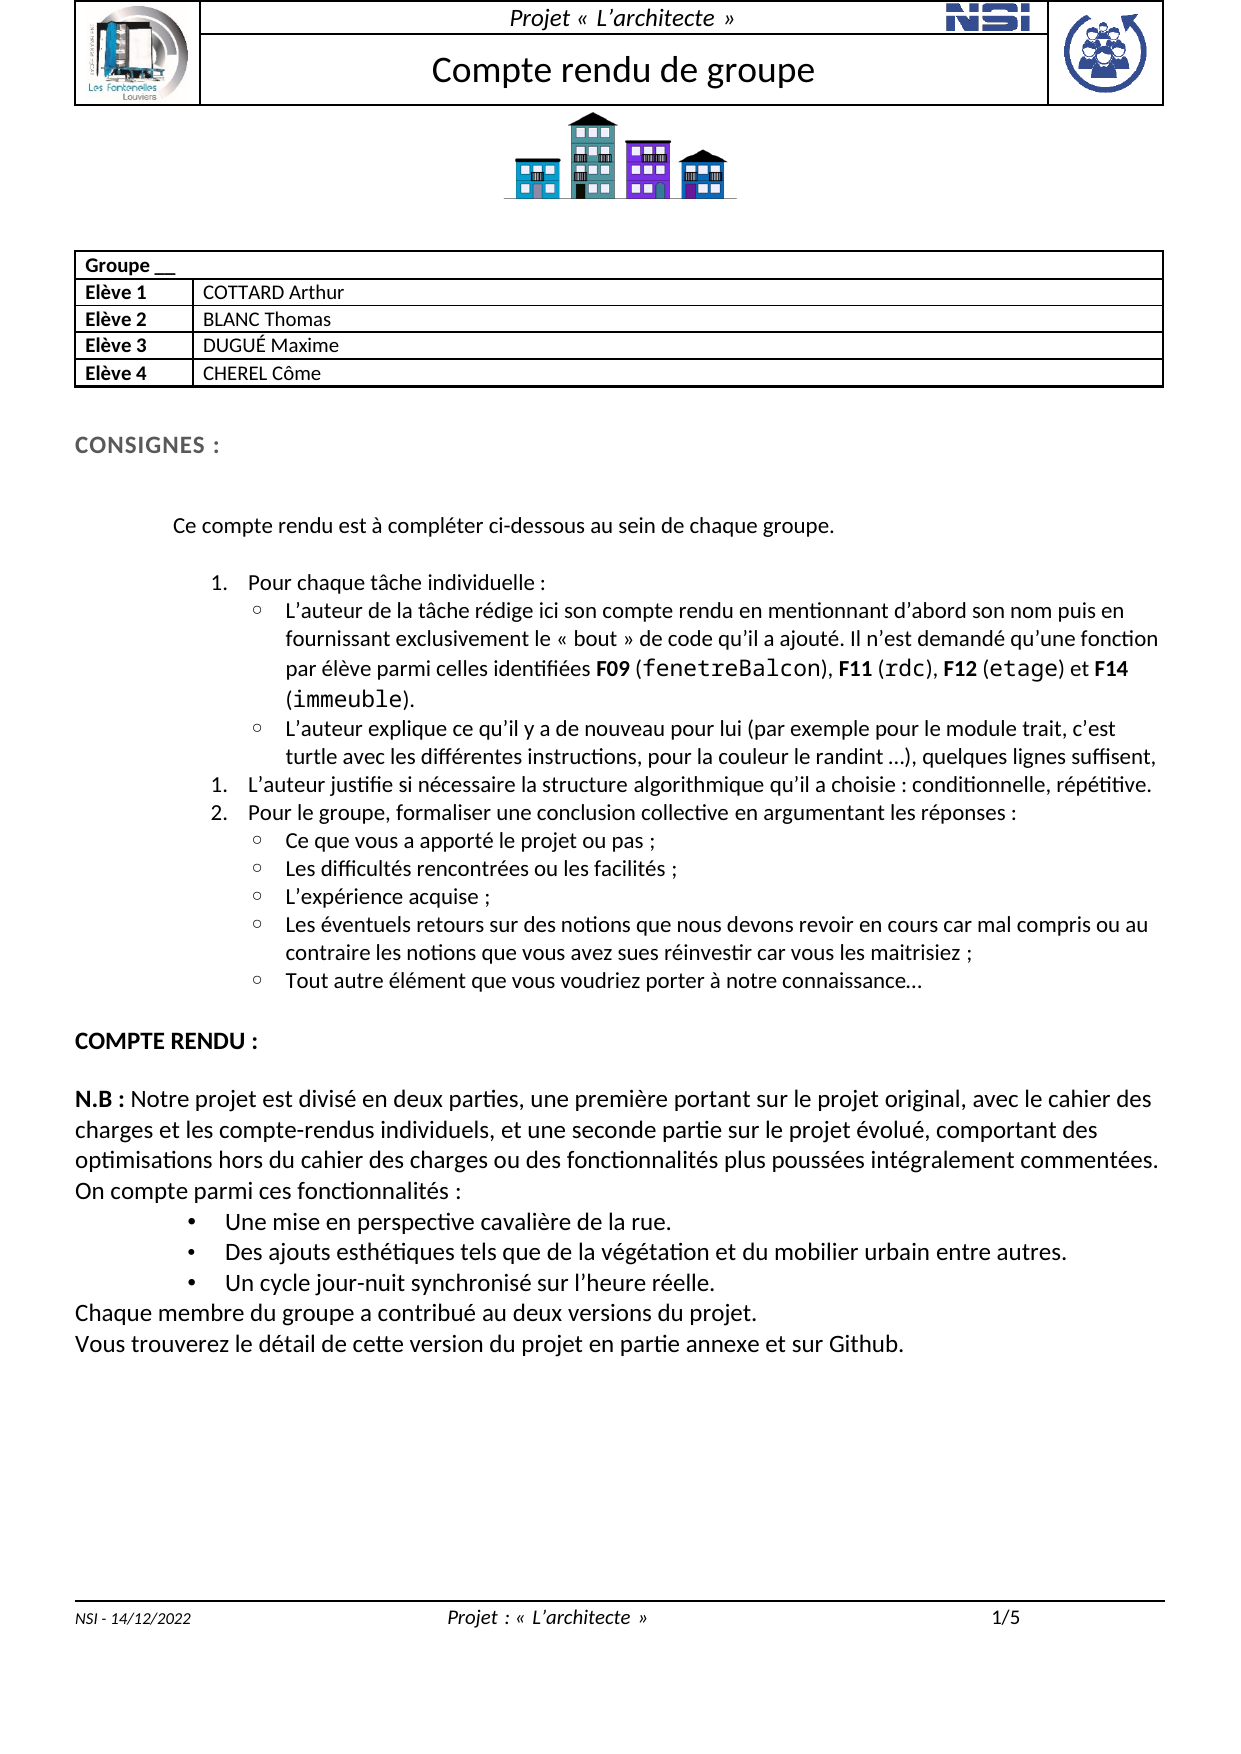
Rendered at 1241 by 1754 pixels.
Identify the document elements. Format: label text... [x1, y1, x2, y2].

picture [945, 2, 1031, 32]
picture [546, 166, 554, 173]
picture [534, 185, 541, 199]
list L’expérience acquise ; [248, 882, 1165, 910]
picture [1059, 7, 1151, 99]
table_cell CHEREL Côme [194, 360, 1162, 385]
list Pour chaque tâche individuelle : [210, 568, 1165, 596]
table_cell Compte rendu de groupe [201, 35, 1047, 104]
picture [546, 185, 554, 192]
table_cell Elève 3 [76, 333, 192, 358]
picture [503, 112, 737, 199]
list Ce que vous a apporté le projet ou pas ; [248, 826, 1165, 854]
table_cell COTTARD Arthur [194, 280, 1162, 305]
table_header [189, 2, 199, 104]
text COMPTE RENDU : [75, 1025, 1165, 1056]
picture [522, 166, 529, 173]
text Ce compte rendu est à compléter ci-dessous au sein de chaque groupe. [173, 512, 1165, 540]
list Tout autre élément que vous voudriez porter à notre connaissance… [248, 966, 1165, 994]
picture [86, 2, 189, 104]
table_header [76, 2, 86, 104]
table_cell Elève 1 [76, 280, 192, 305]
list Des ajouts esthétiques tels que de la végétation et du mobilier urbain entre autres. [187, 1236, 1165, 1267]
text On compte parmi ces fonctionnalités : [75, 1175, 1165, 1206]
subtitle Consignes : [75, 429, 1165, 459]
list Pour le groupe, formaliser une conclusion collective en argumentant les réponses : [210, 798, 1165, 826]
list L’auteur de la tâche rédige ici son compte rendu en mentionnant d’abord son nom puis en fournissant exclusivement le « bout » de code qu’il a ajouté. Il n’est demandé qu’une fonction par élève parmi celles identifiées F09 (fenetreBalcon), F11 (rdc), F12 (etage) et F14 (immeuble). [248, 596, 1165, 714]
table_cell BLANC Thomas [194, 306, 1162, 331]
text N.B : Notre projet est divisé en deux parties, une première portant sur le projet original, avec le cahier des charges et les compte-rendus individuels, et une seconde partie sur le projet évolué, comportant des optimisations hors du cahier des charges ou des fonctionnalités plus poussées intégralement commentées. [75, 1083, 1165, 1175]
list Un cycle jour-nuit synchronisé sur l’heure réelle. [187, 1267, 1165, 1297]
table_cell Elève 2 [76, 306, 192, 331]
table_header Projet « L’architecte » [201, 2, 1047, 33]
picture [534, 166, 541, 180]
list L’auteur justifie si nécessaire la structure algorithmique qu’il a choisie : conditionnelle, répétitive. [210, 770, 1165, 798]
table_header [1049, 2, 1162, 104]
list Les éventuels retours sur des notions que nous devons revoir en cours car mal compris ou au contraire les notions que vous avez sues réinvestir car vous les maitrisiez ; [248, 910, 1165, 966]
list L’auteur explique ce qu’il y a de nouveau pour lui (par exemple pour le module trait, c’est turtle avec les différentes instructions, pour la couleur le randint …), quelques lignes suffisent, [248, 714, 1165, 770]
list Chaque membre du groupe a contribué au deux versions du projet. [75, 1297, 1165, 1328]
table_header Groupe __ [76, 252, 1162, 277]
picture [522, 185, 529, 192]
list Une mise en perspective cavalière de la rue. [187, 1206, 1165, 1236]
table_cell Elève 4 [76, 360, 192, 385]
list Les difficultés rencontrées ou les facilités ; [248, 854, 1165, 882]
table_cell DUGUÉ Maxime [194, 333, 1162, 358]
list Vous trouverez le détail de cette version du projet en partie annexe et sur Github. [75, 1328, 1165, 1358]
